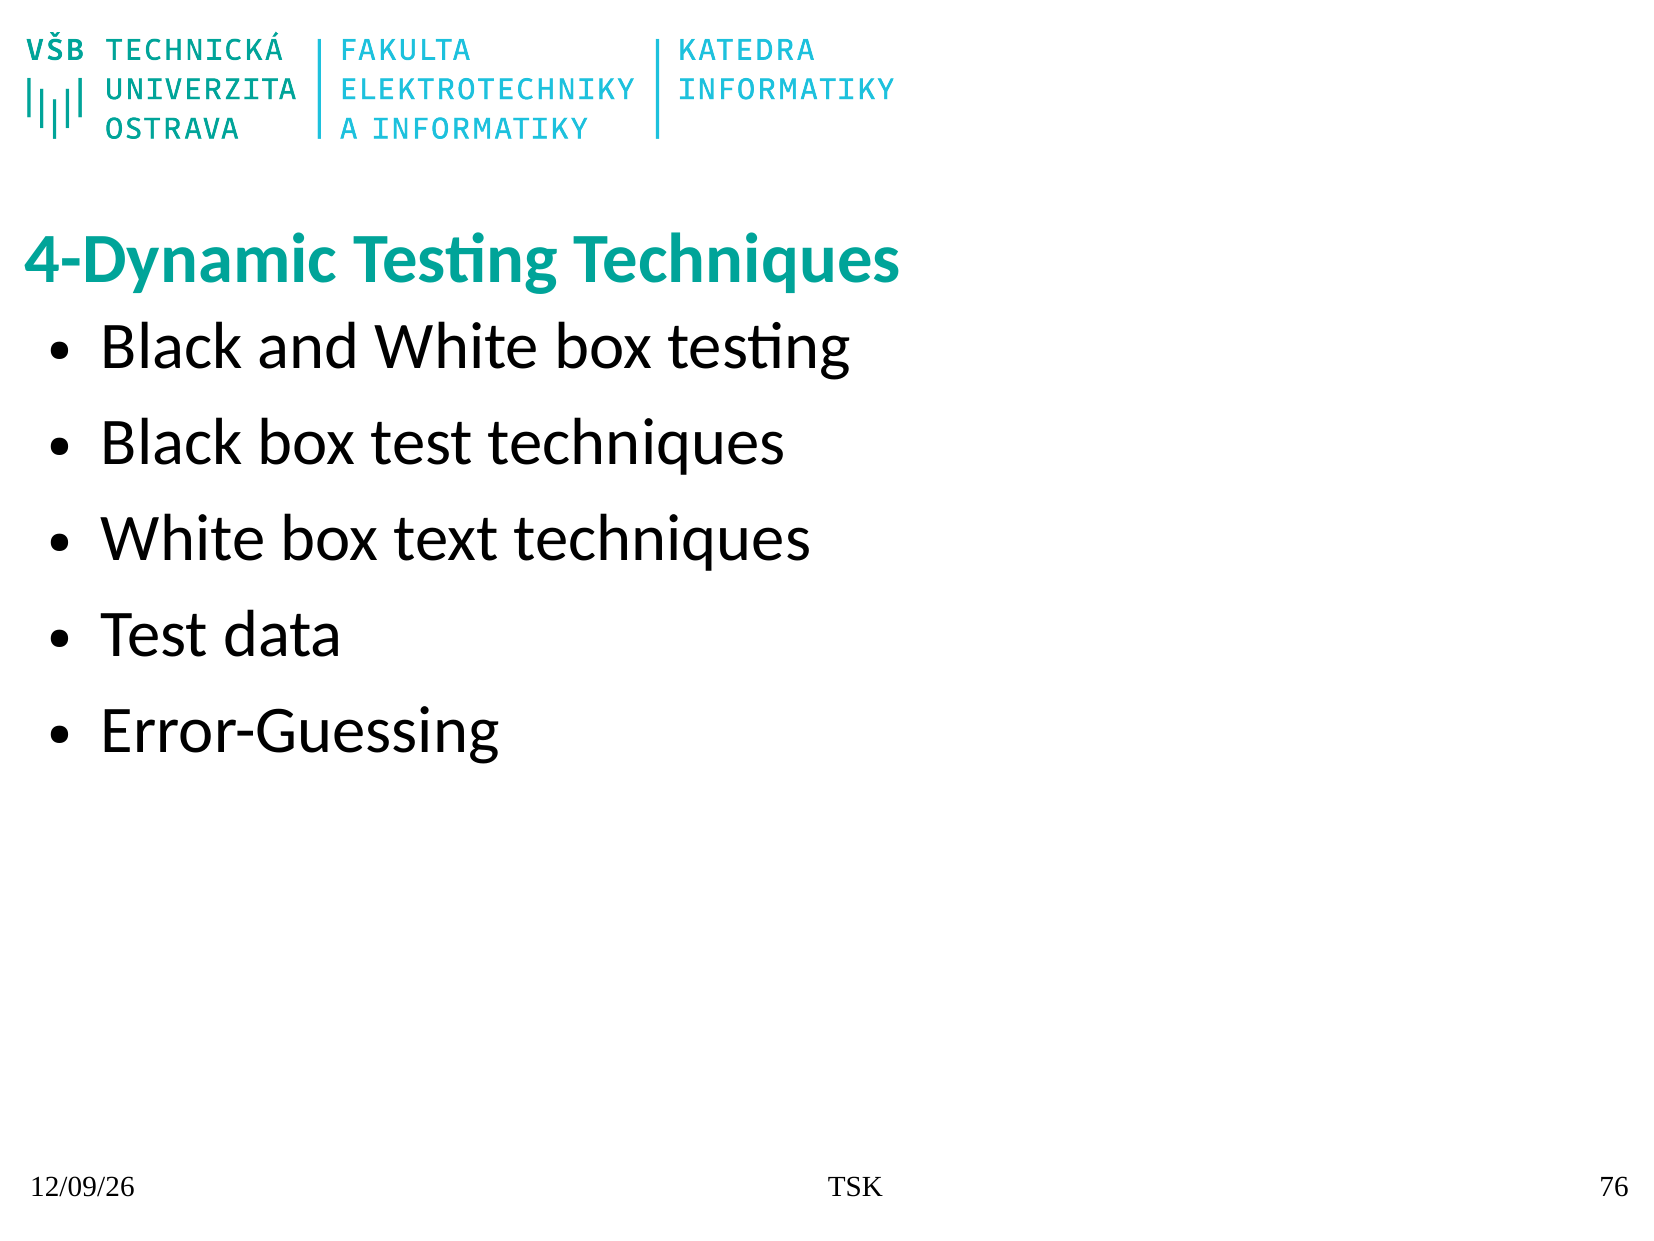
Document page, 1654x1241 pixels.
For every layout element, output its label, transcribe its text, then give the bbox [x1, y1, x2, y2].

picture [26, 31, 894, 139]
list Black and White box testing Black box test techniques White box text techniques Test data Error-Guessing [30, 318, 1629, 1146]
title 4-Dynamic Testing Techniques [24, 169, 1629, 300]
